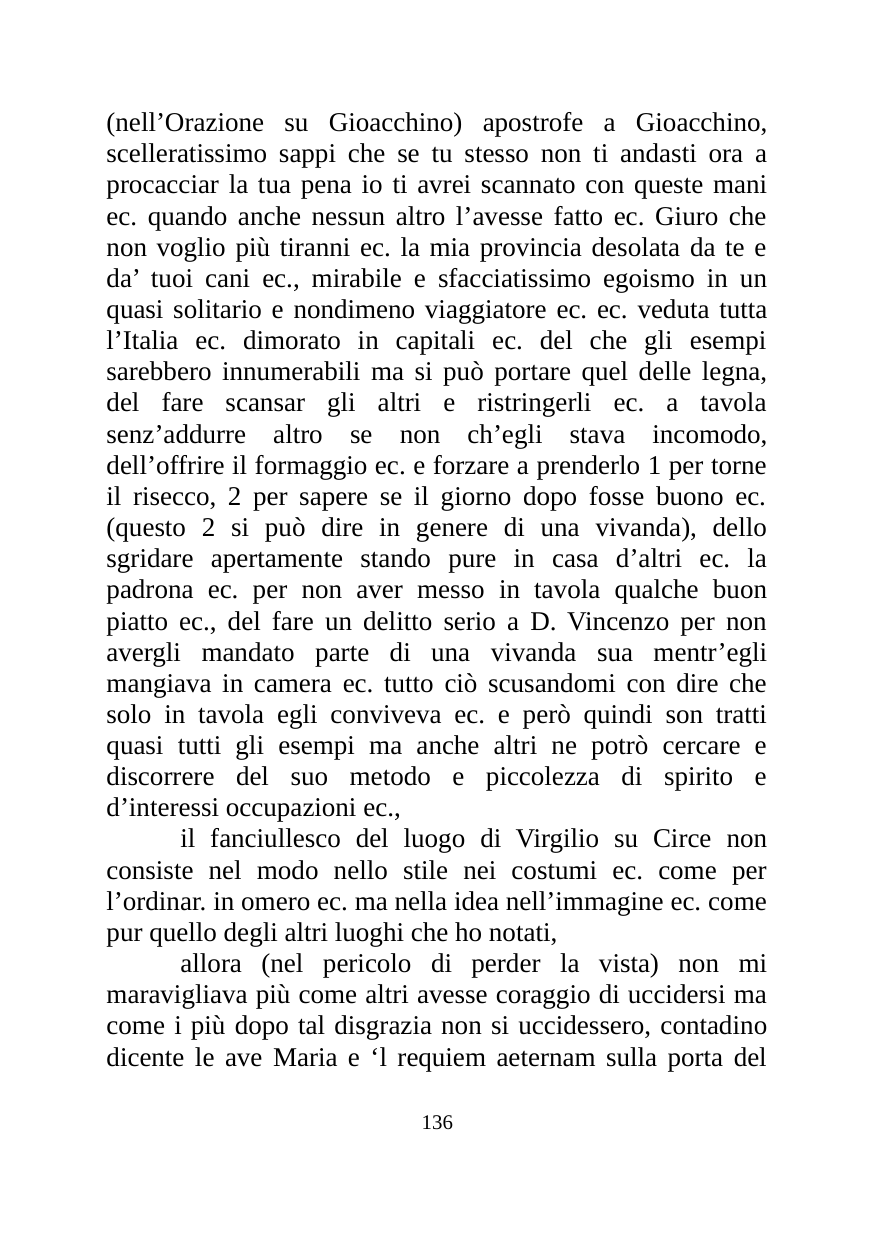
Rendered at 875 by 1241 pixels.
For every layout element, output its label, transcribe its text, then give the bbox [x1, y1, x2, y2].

text il fanciullesco del luogo di Virgilio su Circe non consiste nel modo nello stile nei costumi ec. come per l’ordinar. in omero ec. ma nella idea nell’immagine ec. come pur quello degli altri luoghi che ho notati, [106, 823, 768, 947]
text (nell’Orazione su Gioacchino) apostrofe a Gioacchino, scelleratissimo sappi che se tu stesso non ti andasti ora a procacciar la tua pena io ti avrei scannato con queste mani ec. quando anche nessun altro l’avesse fatto ec. Giuro che non voglio più tiranni ec. la mia provincia desolata da te e da’ tuoi cani ec., mirabile e sfacciatissimo egoismo in un quasi solitario e nondimeno viaggiatore ec. ec. veduta tutta l’Italia ec. dimorato in capitali ec. del che gli esempi sarebbero innumerabili ma si può portare quel delle legna, del fare scansar gli altri e ristringerli ec. a tavola senz’addurre altro se non ch’egli stava incomodo, dell’offrire il formaggio ec. e forzare a prenderlo 1 per torne il risecco, 2 per sapere se il giorno dopo fosse buono ec. (questo 2 si può dire in genere di una vivanda), dello sgridare apertamente stando pure in casa d’altri ec. la padrona ec. per non aver messo in tavola qualche buon piatto ec., del fare un delitto serio a D. Vincenzo per non avergli mandato parte di una vivanda sua mentr’egli mangiava in camera ec. tutto ciò scusandomi con dire che solo in tavola egli conviveva ec. e però quindi son tratti quasi tutti gli esempi ma anche altri ne potrò cercare e discorrere del suo metodo e piccolezza di spirito e d’interessi occupazioni ec., [106, 106, 768, 823]
text allora (nel pericolo di perder la vista) non mi maravigliava più come altri avesse coraggio di uccidersi ma come i più dopo tal disgrazia non si uccidessero, contadino dicente le ave Maria e ‘l requiem aeternam sulla porta del [106, 947, 768, 1072]
